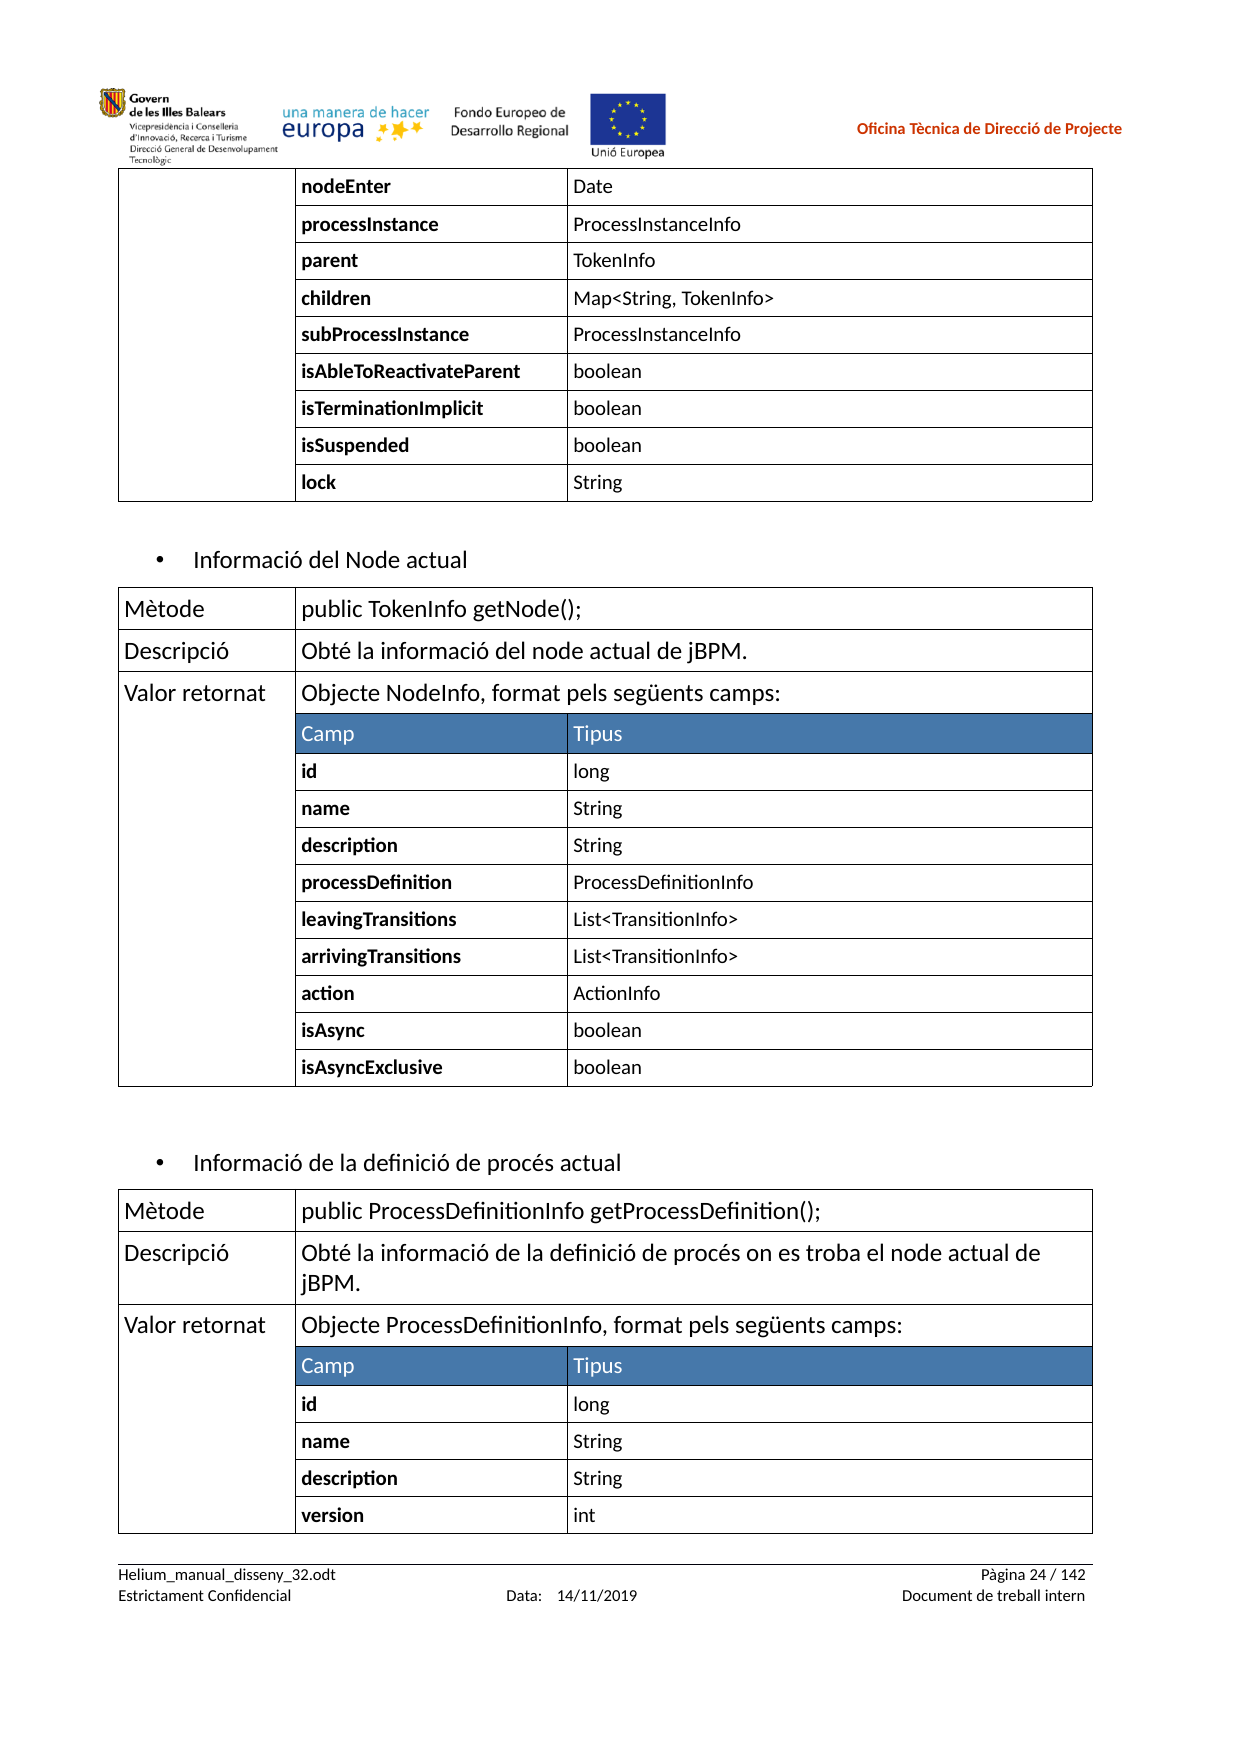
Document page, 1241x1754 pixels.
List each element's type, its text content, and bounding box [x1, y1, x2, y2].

table_cell long [568, 1386, 1092, 1422]
table_cell leavingTransitions [296, 902, 567, 938]
table_cell boolean [568, 1013, 1092, 1048]
table_cell ProcessInstanceInfo [568, 206, 1092, 242]
table_cell isTerminationImplicit [296, 391, 567, 427]
table_cell description [296, 1460, 567, 1496]
table_cell boolean [568, 1050, 1092, 1086]
table_cell [119, 169, 295, 501]
table_cell String [568, 465, 1092, 501]
table_cell processInstance [296, 206, 567, 242]
table_header Mètode [119, 588, 295, 629]
picture [99, 87, 668, 166]
table_cell ProcessDefinitionInfo [568, 865, 1092, 901]
table_cell Obté la informació de la definició de procés on es troba el node actual de jBPM. [296, 1232, 1092, 1304]
table_cell boolean [568, 428, 1092, 464]
table_cell name [296, 791, 567, 827]
list Informació del Node actual [156, 544, 1122, 574]
table_cell boolean [568, 391, 1092, 427]
table_cell Descripció [119, 630, 295, 671]
table_cell Camp [296, 714, 567, 753]
table_cell Valor retornat [119, 672, 295, 1086]
list Informació de la definició de procés actual [156, 1147, 1122, 1177]
table_cell isAsyncExclusive [296, 1050, 567, 1086]
table_header public ProcessDefinitionInfo getProcessDefinition(); [296, 1190, 1092, 1231]
table_cell action [296, 976, 567, 1012]
table_cell id [296, 754, 567, 790]
table_cell List<TransitionInfo> [568, 902, 1092, 938]
table_cell processDefinition [296, 865, 567, 901]
table_cell nodeEnter [296, 169, 567, 205]
table_cell long [568, 754, 1092, 790]
table_cell Date [568, 169, 1092, 205]
table_cell Camp [296, 1347, 567, 1385]
table_cell Objecte ProcessDefinitionInfo, format pels següents camps: [296, 1305, 1092, 1346]
table_cell boolean [568, 354, 1092, 390]
table_cell Objecte NodeInfo, format pels següents camps: [296, 672, 1092, 713]
table_cell parent [296, 243, 567, 279]
table_header public TokenInfo getNode(); [296, 588, 1092, 629]
table_cell TokenInfo [568, 243, 1092, 279]
table_cell Tipus [568, 1347, 1092, 1385]
table_cell id [296, 1386, 567, 1422]
table_cell List<TransitionInfo> [568, 939, 1092, 974]
table_cell isSuspended [296, 428, 567, 464]
table_header Mètode [119, 1190, 295, 1231]
table_cell String [568, 1460, 1092, 1496]
table_cell String [568, 828, 1092, 864]
table_cell Obté la informació del node actual de jBPM. [296, 630, 1092, 671]
table_cell String [568, 791, 1092, 827]
table_cell version [296, 1497, 567, 1533]
table_cell name [296, 1423, 567, 1459]
table_cell ProcessInstanceInfo [568, 317, 1092, 353]
table_cell children [296, 280, 567, 316]
table_cell subProcessInstance [296, 317, 567, 353]
table_cell Valor retornat [119, 1305, 295, 1533]
table_cell description [296, 828, 567, 864]
table_cell ActionInfo [568, 976, 1092, 1012]
table_cell isAbleToReactivateParent [296, 354, 567, 390]
table_cell Map<String, TokenInfo> [568, 280, 1092, 316]
table_cell String [568, 1423, 1092, 1459]
table_cell lock [296, 465, 567, 501]
table_cell arrivingTransitions [296, 939, 567, 974]
table_cell isAsync [296, 1013, 567, 1048]
table_cell int [568, 1497, 1092, 1533]
table_cell Tipus [568, 714, 1092, 753]
table_cell Descripció [119, 1232, 295, 1304]
